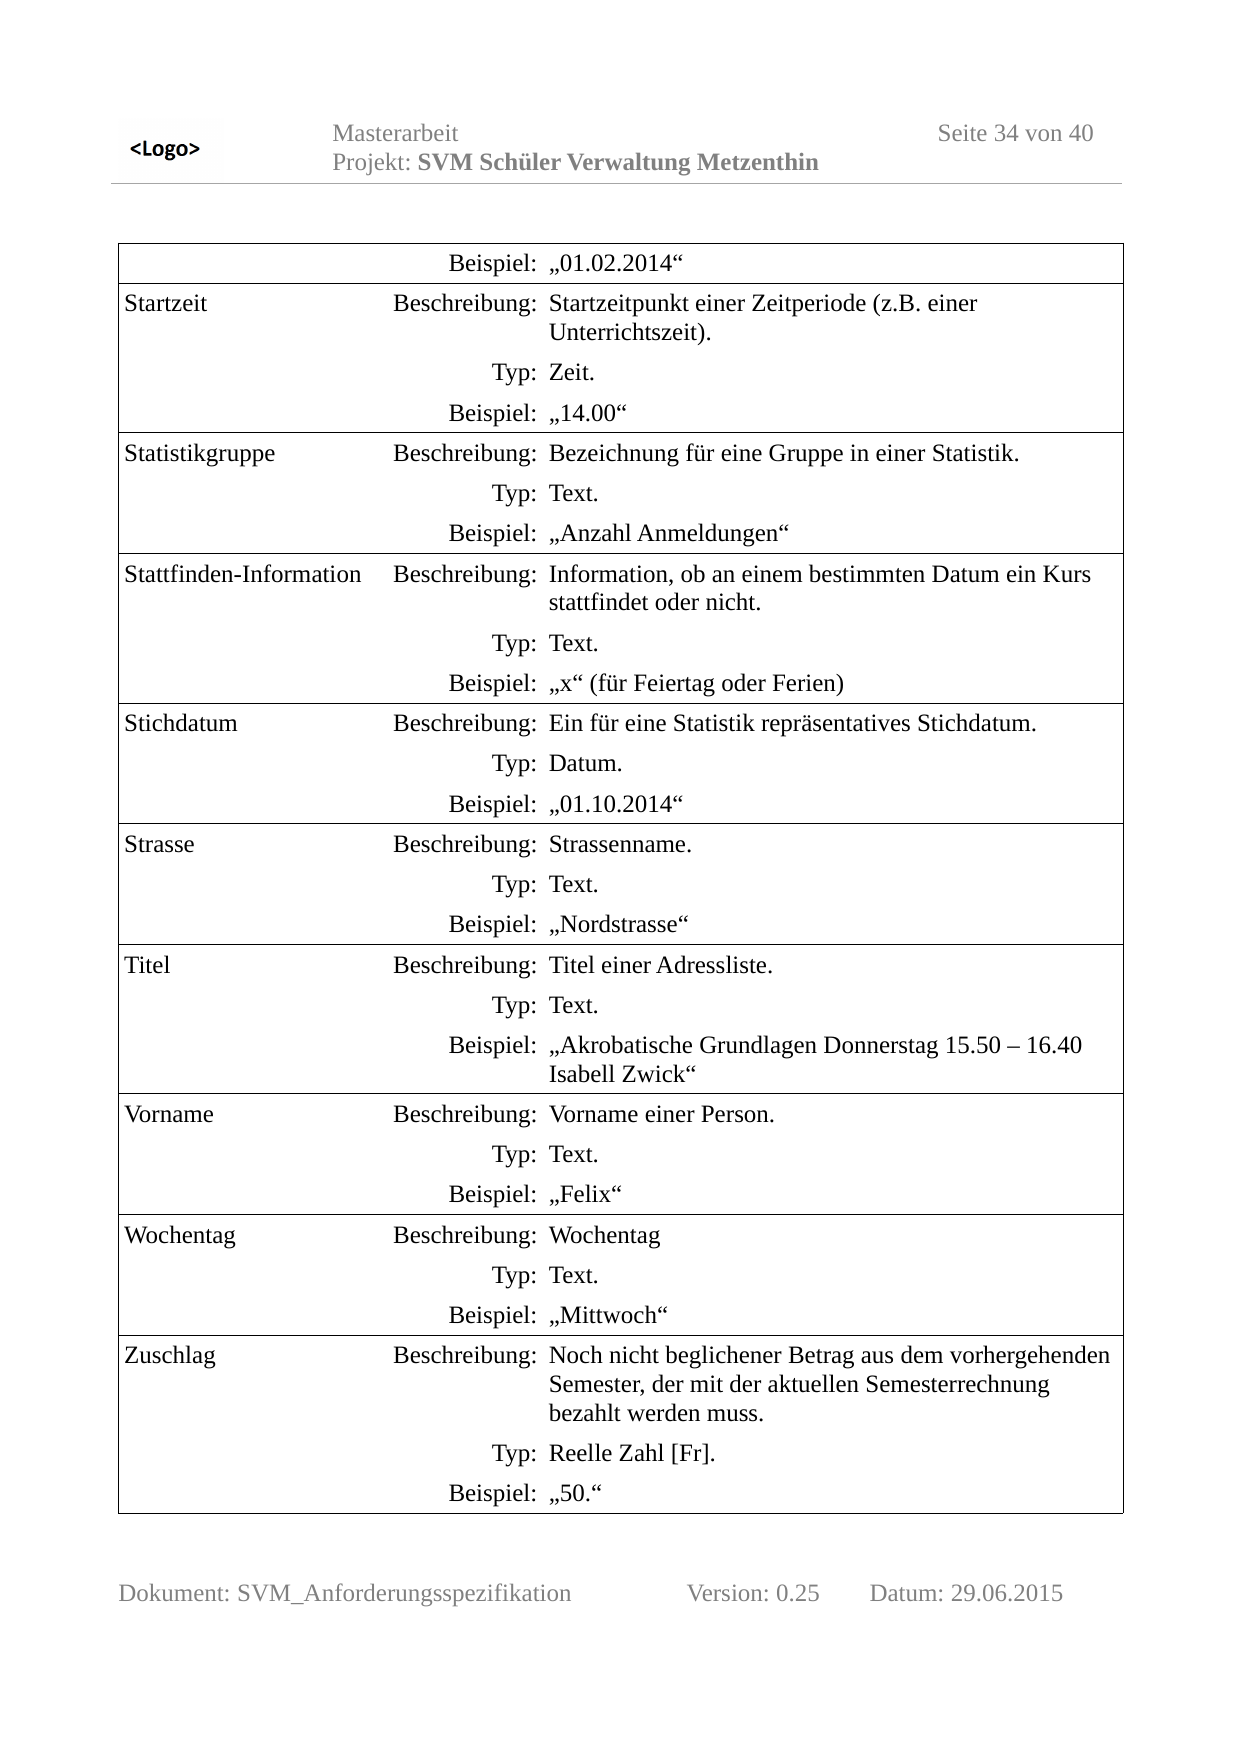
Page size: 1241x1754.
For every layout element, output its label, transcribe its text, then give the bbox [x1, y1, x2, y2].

table_cell Text. [543, 1134, 1123, 1174]
table_cell Text. [543, 1254, 1123, 1294]
table_cell Titel [119, 945, 384, 984]
table_cell Typ: [384, 473, 543, 513]
table_cell Reelle Zahl [Fr]. [543, 1433, 1123, 1473]
table_cell [119, 1174, 384, 1214]
table_cell „Akrobatische Grundlagen Donnerstag 15.50 – 16.40 Isabell Zwick“ [543, 1024, 1123, 1093]
table_cell [119, 783, 384, 823]
table_cell Beispiel: [384, 1024, 543, 1093]
table_cell „Felix“ [543, 1174, 1123, 1214]
table_cell [119, 743, 384, 783]
picture [118, 118, 224, 183]
table_cell Beispiel: [384, 1295, 543, 1335]
table_cell Typ: [384, 864, 543, 904]
table_cell Information, ob an einem bestimmten Datum ein Kurs stattfindet oder nicht. [543, 554, 1123, 622]
table_cell „Anzahl Anmeldungen“ [543, 513, 1123, 553]
table_cell Wochentag [543, 1215, 1123, 1254]
table_cell Beschreibung: [384, 1336, 543, 1433]
table_cell Beispiel: [384, 662, 543, 702]
table_cell Typ: [384, 984, 543, 1024]
table_cell [119, 1024, 384, 1093]
table_cell Strassenname. [543, 824, 1123, 863]
table_cell [119, 392, 384, 432]
table_cell Beschreibung: [384, 1215, 543, 1254]
table_cell Beispiel: [384, 392, 543, 432]
table_cell Beispiel: [384, 1174, 543, 1214]
table_cell [119, 1254, 384, 1294]
table_cell [119, 984, 384, 1024]
table_cell Zuschlag [119, 1336, 384, 1433]
table_cell Beispiel: [384, 1473, 543, 1513]
table_cell Beschreibung: [384, 284, 543, 352]
table_cell Beschreibung: [384, 554, 543, 622]
table_cell [119, 1433, 384, 1473]
table_cell [119, 513, 384, 553]
table_cell Typ: [384, 622, 543, 662]
table_cell [119, 904, 384, 944]
table_cell [119, 1134, 384, 1174]
table_cell „01.02.2014“ [543, 244, 1123, 283]
table_cell Stichdatum [119, 704, 384, 743]
table_cell Datum. [543, 743, 1123, 783]
table_cell Strasse [119, 824, 384, 863]
table_cell Typ: [384, 1134, 543, 1174]
table_cell [119, 622, 384, 662]
table_cell Statistikgruppe [119, 433, 384, 472]
table_cell [119, 662, 384, 702]
table_cell Wochentag [119, 1215, 384, 1254]
table_cell Startzeitpunkt einer Zeitperiode (z.B. einer Unterrichtszeit). [543, 284, 1123, 352]
table_cell „14.00“ [543, 392, 1123, 432]
table_cell Text. [543, 984, 1123, 1024]
table_cell „50.“ [543, 1473, 1123, 1513]
table_cell Startzeit [119, 284, 384, 352]
table_cell Beispiel: [384, 783, 543, 823]
table_cell Beschreibung: [384, 433, 543, 472]
table_cell [119, 352, 384, 392]
table_cell Text. [543, 473, 1123, 513]
table_cell [119, 1295, 384, 1335]
table_cell Typ: [384, 1254, 543, 1294]
table_cell Beschreibung: [384, 704, 543, 743]
table_cell Beschreibung: [384, 1094, 543, 1134]
table_cell Titel einer Adressliste. [543, 945, 1123, 984]
table_cell Beispiel: [384, 513, 543, 553]
table_cell [119, 1473, 384, 1513]
table_cell Text. [543, 622, 1123, 662]
table_cell Bezeichnung für eine Gruppe in einer Statistik. [543, 433, 1123, 472]
table_cell [119, 864, 384, 904]
table_cell Typ: [384, 743, 543, 783]
table_cell Zeit. [543, 352, 1123, 392]
table_cell Beschreibung: [384, 945, 543, 984]
table_cell Beschreibung: [384, 824, 543, 863]
table_cell [119, 244, 384, 283]
table_cell Beispiel: [384, 904, 543, 944]
table_cell „x“ (für Feiertag oder Ferien) [543, 662, 1123, 702]
table_cell Text. [543, 864, 1123, 904]
table_cell „01.10.2014“ [543, 783, 1123, 823]
table_cell „Mittwoch“ [543, 1295, 1123, 1335]
table_cell Stattfinden-Information [119, 554, 384, 622]
table_cell Noch nicht beglichener Betrag aus dem vorhergehenden Semester, der mit der aktuellen Semesterrechnung bezahlt werden muss. [543, 1336, 1123, 1433]
table_cell Typ: [384, 352, 543, 392]
table_cell Ein für eine Statistik repräsentatives Stichdatum. [543, 704, 1123, 743]
table_cell [119, 473, 384, 513]
table_cell Vorname [119, 1094, 384, 1134]
table_cell Typ: [384, 1433, 543, 1473]
table_cell „Nordstrasse“ [543, 904, 1123, 944]
table_cell Beispiel: [384, 244, 543, 283]
table_cell Vorname einer Person. [543, 1094, 1123, 1134]
